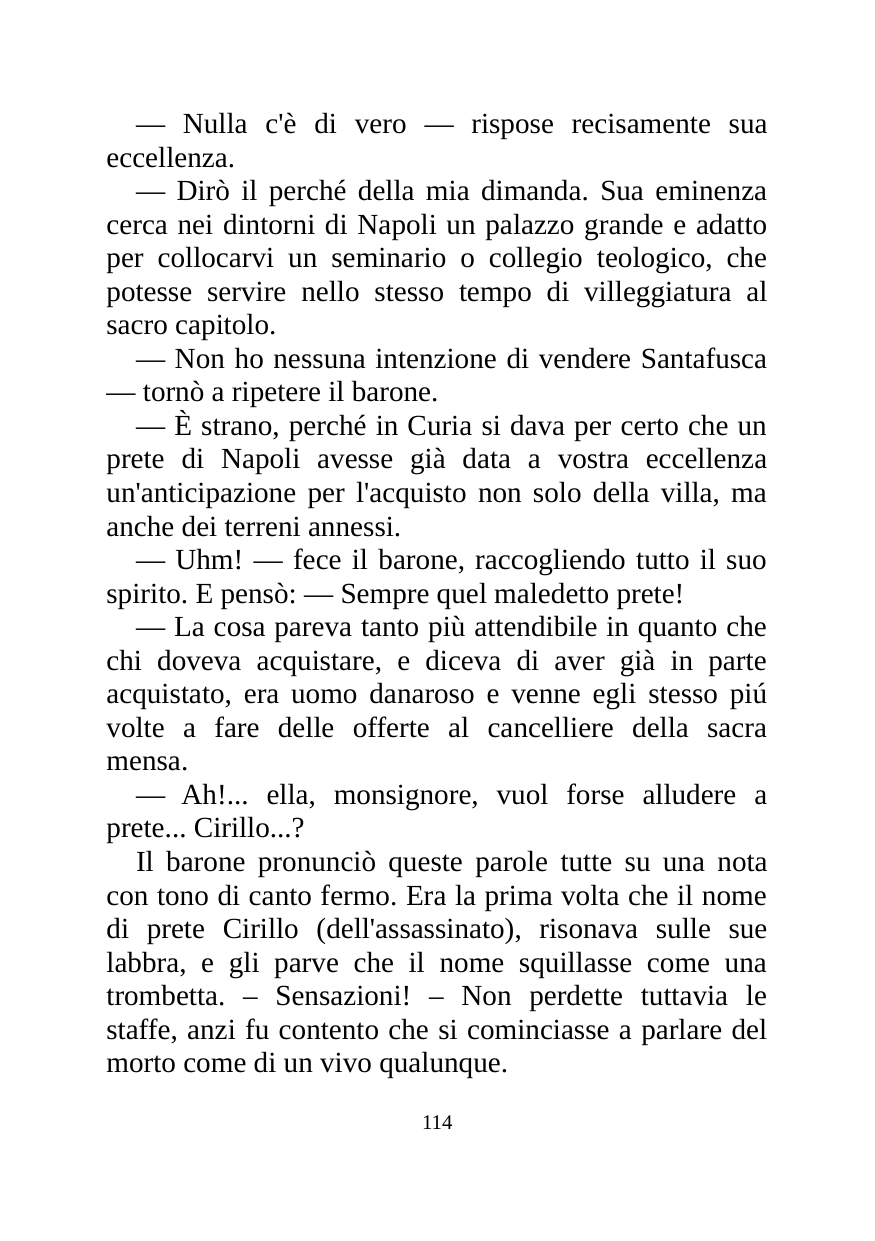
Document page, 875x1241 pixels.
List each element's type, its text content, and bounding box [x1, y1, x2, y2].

text Il barone pronunciò queste parole tutte su una nota con tono di canto fermo. Era la prima volta che il nome di prete Cirillo (dell'assassinato), risonava sulle sue labbra, e gli parve che il nome squillasse come una trombetta. – Sensazioni! – Non perdette tuttavia le staffe, anzi fu contento che si cominciasse a parlare del morto come di un vivo qualunque. [106, 844, 768, 1079]
text — Dirò il perché della mia dimanda. Sua eminenza cerca nei dintorni di Napoli un palazzo grande e adatto per collocarvi un seminario o collegio teologico, che potesse servire nello stesso tempo di villeggiatura al sacro capitolo. [106, 173, 768, 341]
text — Nulla c'è di vero — rispose recisamente sua eccellenza. [106, 106, 768, 173]
text — È strano, perché in Curia si dava per certo che un prete di Napoli avesse già data a vostra eccellenza un'anticipazione per l'acquisto non solo della villa, ma anche dei terreni annessi. [106, 408, 768, 542]
text — Ah!... ella, monsignore, vuol forse alludere a prete... Cirillo...? [106, 777, 768, 844]
text — La cosa pareva tanto più attendibile in quanto che chi doveva acquistare, e diceva di aver già in parte acquistato, era uomo danaroso e venne egli stesso piú volte a fare delle offerte al cancelliere della sacra mensa. [106, 609, 768, 777]
text — Uhm! — fece il barone, raccogliendo tutto il suo spirito. E pensò: — Sempre quel maledetto prete! [106, 542, 768, 609]
text — Non ho nessuna intenzione di vendere Santafusca — tornò a ripetere il barone. [106, 341, 768, 408]
